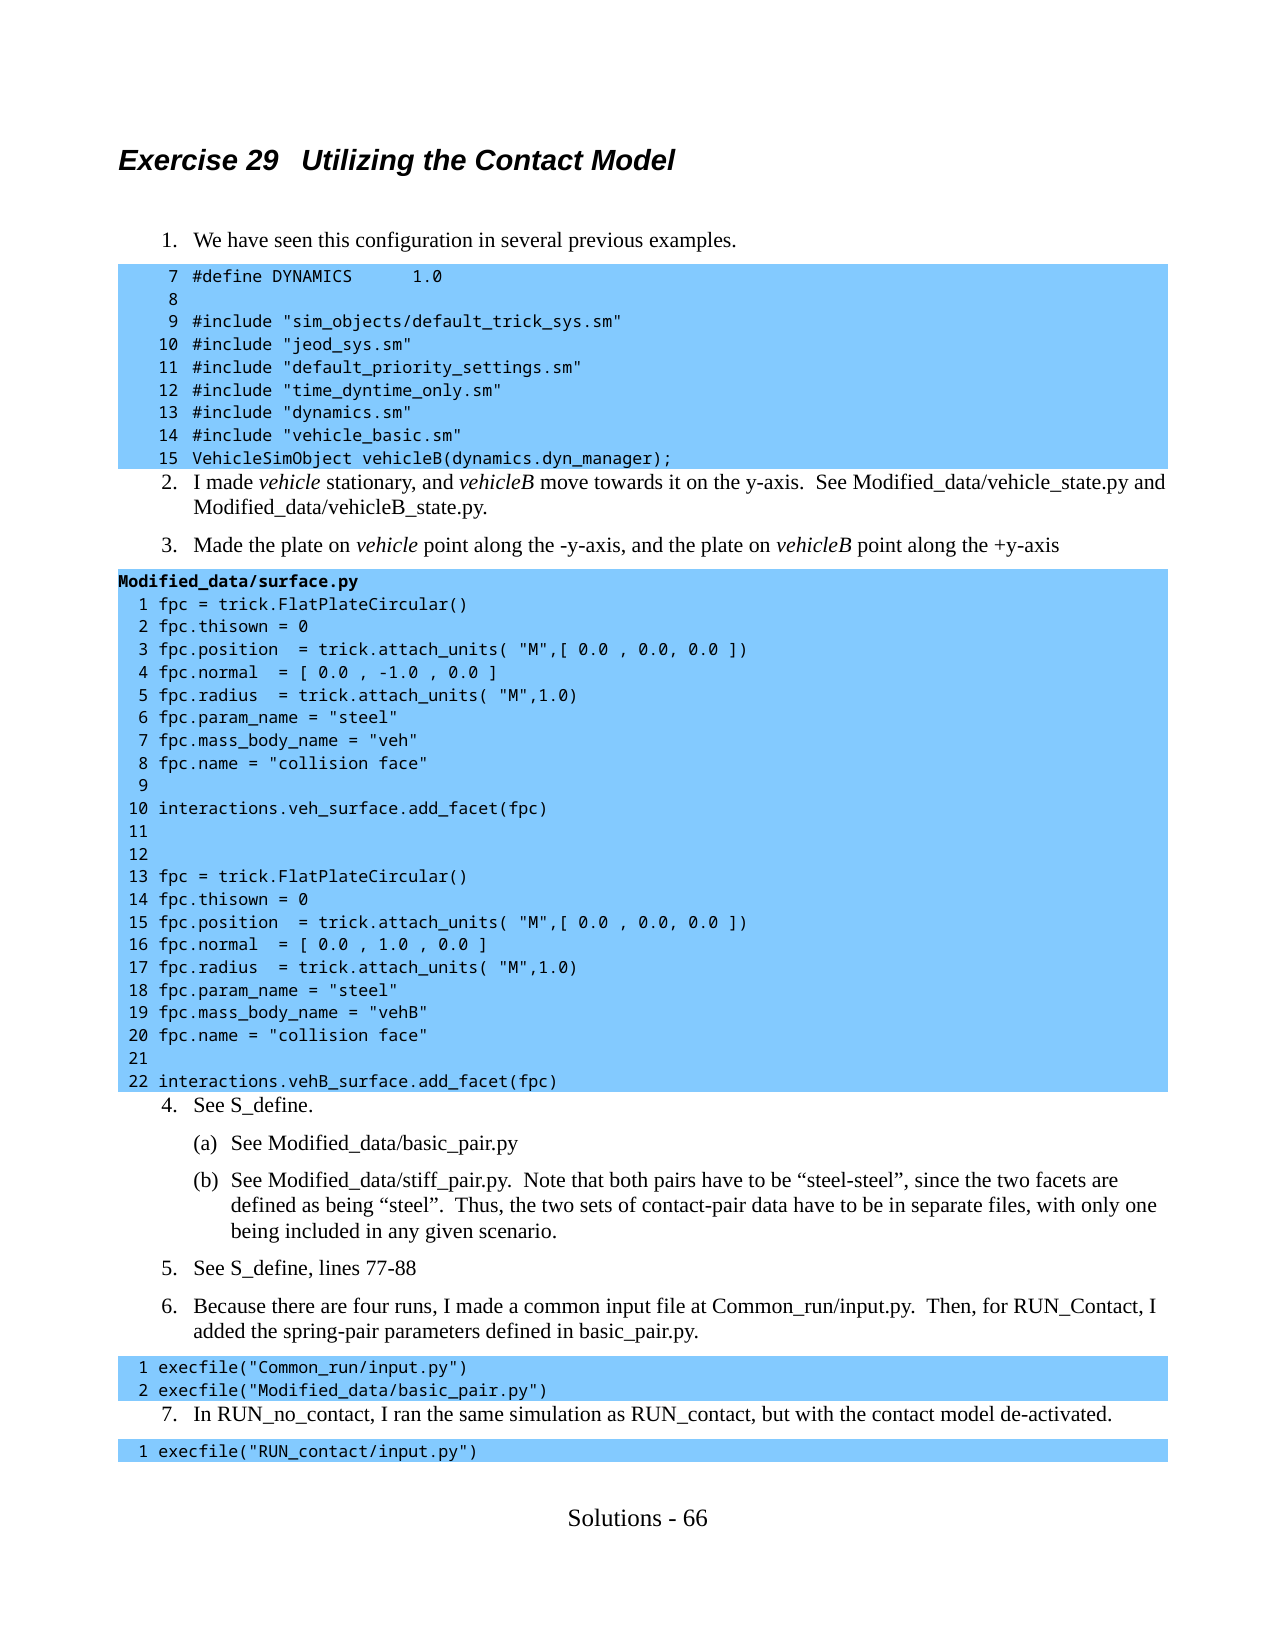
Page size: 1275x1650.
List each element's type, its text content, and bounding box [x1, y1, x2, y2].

text 1 execfile("RUN_contact/input.py") [118, 1439, 1168, 1462]
text 7 fpc.mass_body_name = "veh" [118, 728, 1168, 751]
text 2 fpc.thisown = 0 [118, 615, 1168, 638]
text 1 fpc = trick.FlatPlateCircular() [118, 592, 1168, 615]
list We have seen this configuration in several previous examples. [156, 227, 1168, 252]
text 9 #include "sim_objects/default_trick_sys.sm" [118, 310, 1168, 333]
list See Modified_data/basic_pair.py [193, 1129, 1168, 1155]
text 2 execfile("Modified_data/basic_pair.py") [118, 1379, 1168, 1401]
text 20 fpc.name = "collision face" [118, 1024, 1168, 1046]
text 7 #define DYNAMICS 1.0 [118, 264, 1168, 287]
text 1 execfile("Common_run/input.py") [118, 1356, 1168, 1379]
text 10 #include "jeod_sys.sm" [118, 333, 1168, 355]
text 5 fpc.radius = trick.attach_units( "M",1.0) [118, 683, 1168, 706]
list Made the plate on vehicle point along the -y-axis, and the plate on vehicleB point along the +y-axis [156, 532, 1168, 557]
text 3 fpc.position = trick.attach_units( "M",[ 0.0 , 0.0, 0.0 ]) [118, 638, 1168, 660]
list See Modified_data/stiff_pair.py. Note that both pairs have to be “steel-steel”, since the two facets are defined as being “steel”. Thus, the two sets of contact-pair data have to be in separate files, with only one being included in any given scenario. [193, 1167, 1168, 1243]
text 8 [118, 287, 1168, 310]
text 11 #include "default_priority_settings.sm" [118, 355, 1168, 378]
text 22 interactions.vehB_surface.add_facet(fpc) [118, 1069, 1168, 1092]
text 21 [118, 1046, 1168, 1069]
text 18 fpc.param_name = "steel" [118, 978, 1168, 1001]
text 12 [118, 842, 1168, 865]
text 8 fpc.name = "collision face" [118, 751, 1168, 774]
subtitle Utilizing the Contact Model [118, 143, 1168, 177]
list In RUN_no_contact, I ran the same simulation as RUN_contact, but with the contact model de-activated. [156, 1401, 1168, 1427]
text 14 fpc.thisown = 0 [118, 887, 1168, 910]
list See S_define. [156, 1092, 1168, 1117]
text 11 [118, 819, 1168, 842]
text 9 [118, 774, 1168, 797]
text 15 fpc.position = trick.attach_units( "M",[ 0.0 , 0.0, 0.0 ]) [118, 910, 1168, 933]
text 10 interactions.veh_surface.add_facet(fpc) [118, 797, 1168, 819]
text 17 fpc.radius = trick.attach_units( "M",1.0) [118, 956, 1168, 978]
text 14 #include "vehicle_basic.sm" [118, 423, 1168, 446]
text 4 fpc.normal = [ 0.0 , -1.0 , 0.0 ] [118, 660, 1168, 683]
list I made vehicle stationary, and vehicleB move towards it on the y-axis. See Modified_data/vehicle_state.py and Modified_data/vehicleB_state.py. [156, 469, 1168, 519]
list See S_define, lines 77-88 [156, 1255, 1168, 1281]
list Because there are four runs, I made a common input file at Common_run/input.py. Then, for RUN_Contact, I added the spring-pair parameters defined in basic_pair.py. [156, 1293, 1168, 1343]
text 16 fpc.normal = [ 0.0 , 1.0 , 0.0 ] [118, 933, 1168, 956]
text 13 #include "dynamics.sm" [118, 401, 1168, 423]
text 13 fpc = trick.FlatPlateCircular() [118, 865, 1168, 887]
text 6 fpc.param_name = "steel" [118, 706, 1168, 728]
text 19 fpc.mass_body_name = "vehB" [118, 1001, 1168, 1024]
text Modified_data/surface.py [118, 569, 1168, 592]
text 12 #include "time_dyntime_only.sm" [118, 378, 1168, 401]
text 15 VehicleSimObject vehicleB(dynamics.dyn_manager); [118, 446, 1168, 469]
